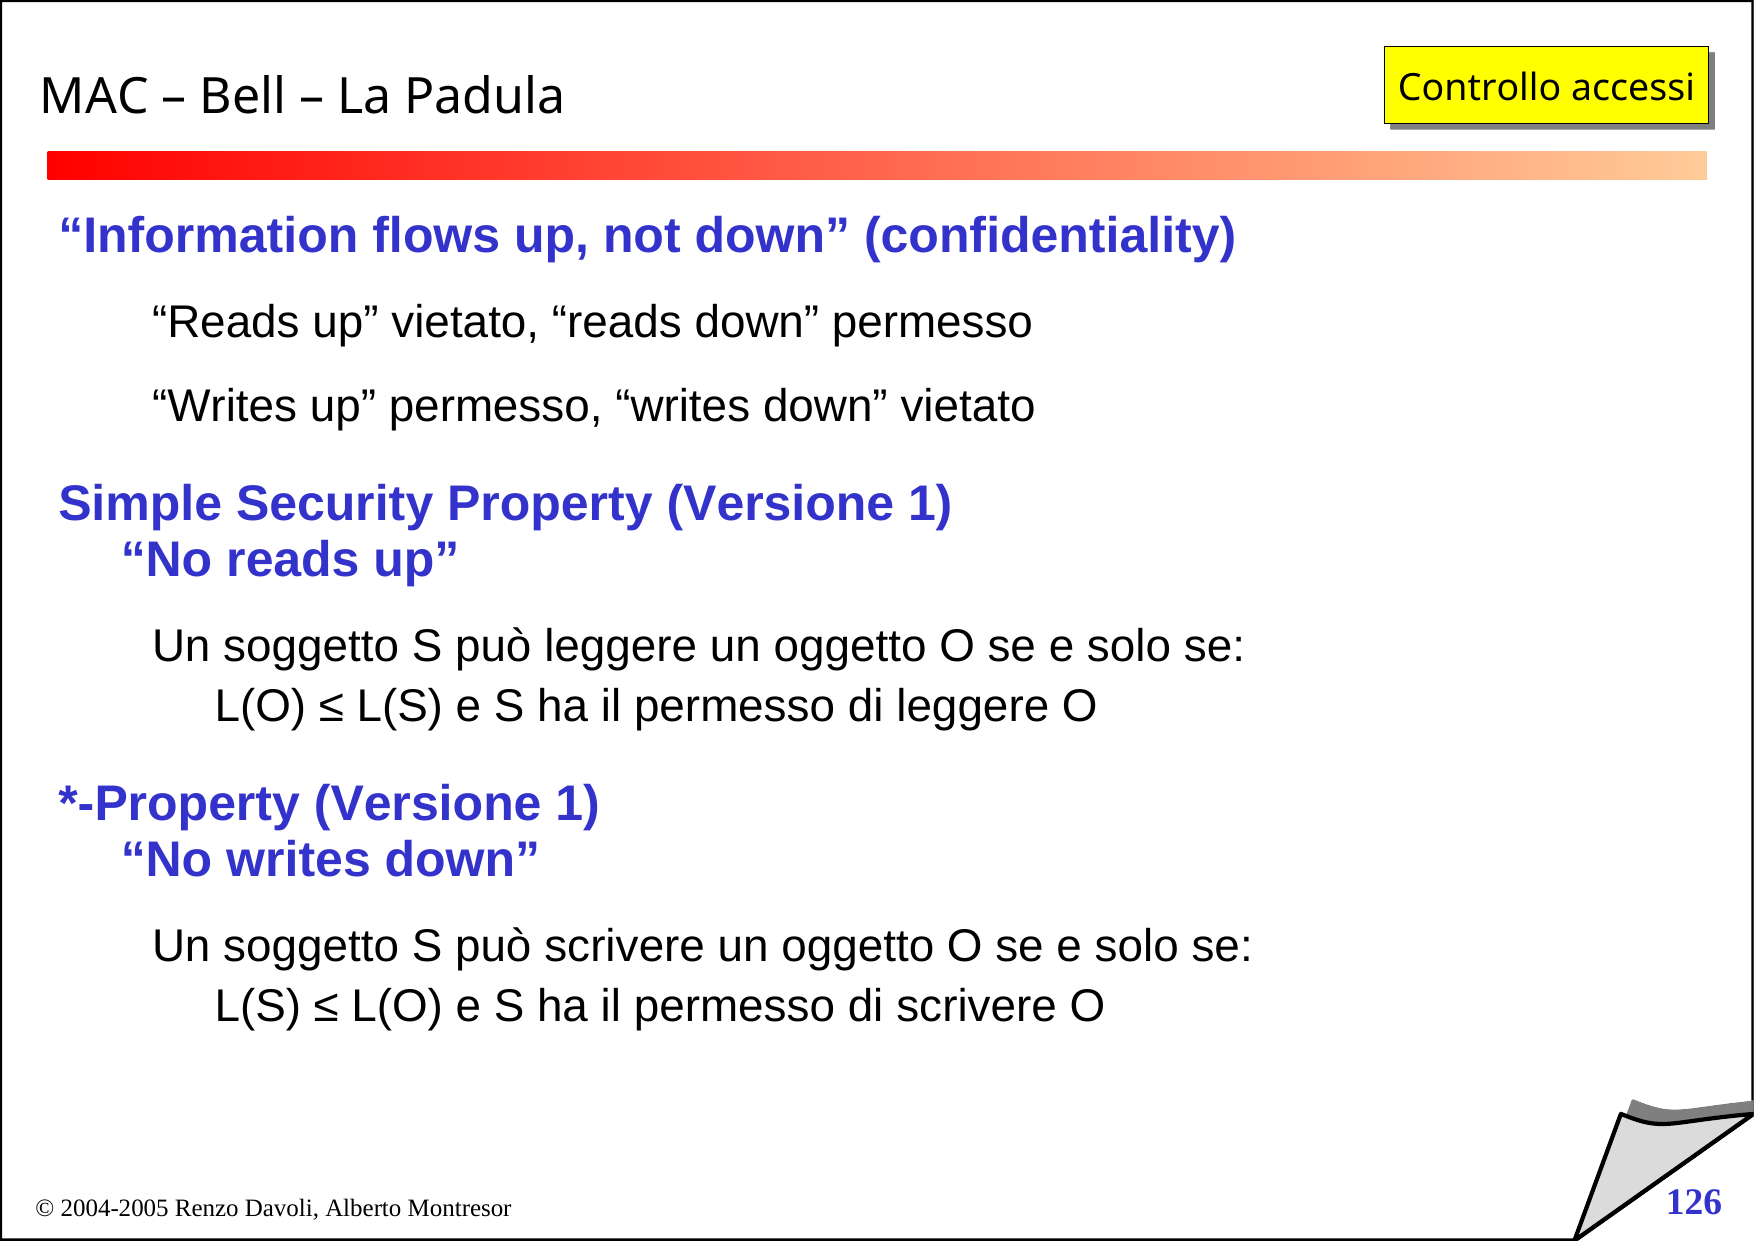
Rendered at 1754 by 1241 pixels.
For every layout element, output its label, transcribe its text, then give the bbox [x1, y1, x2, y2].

title MAC – Bell – La Padula [40, 49, 1713, 144]
text_box Controllo accessi [1384, 46, 1709, 124]
list “Information flows up, not down” (confidentiality) “Reads up” vietato, “reads down” permesso “Writes up” permesso, “writes down” vietato Simple Security Property (Versione 1) “No reads up” Un soggetto S può leggere un oggetto O se e solo se: L(O) ≤ L(S) e S ha il permesso di leggere O *-Property (Versione 1) “No writes down” Un soggetto S può scrivere un oggetto O se e solo se: L(S) ≤ L(O) e S ha il permesso di scrivere O [58, 206, 1695, 1032]
